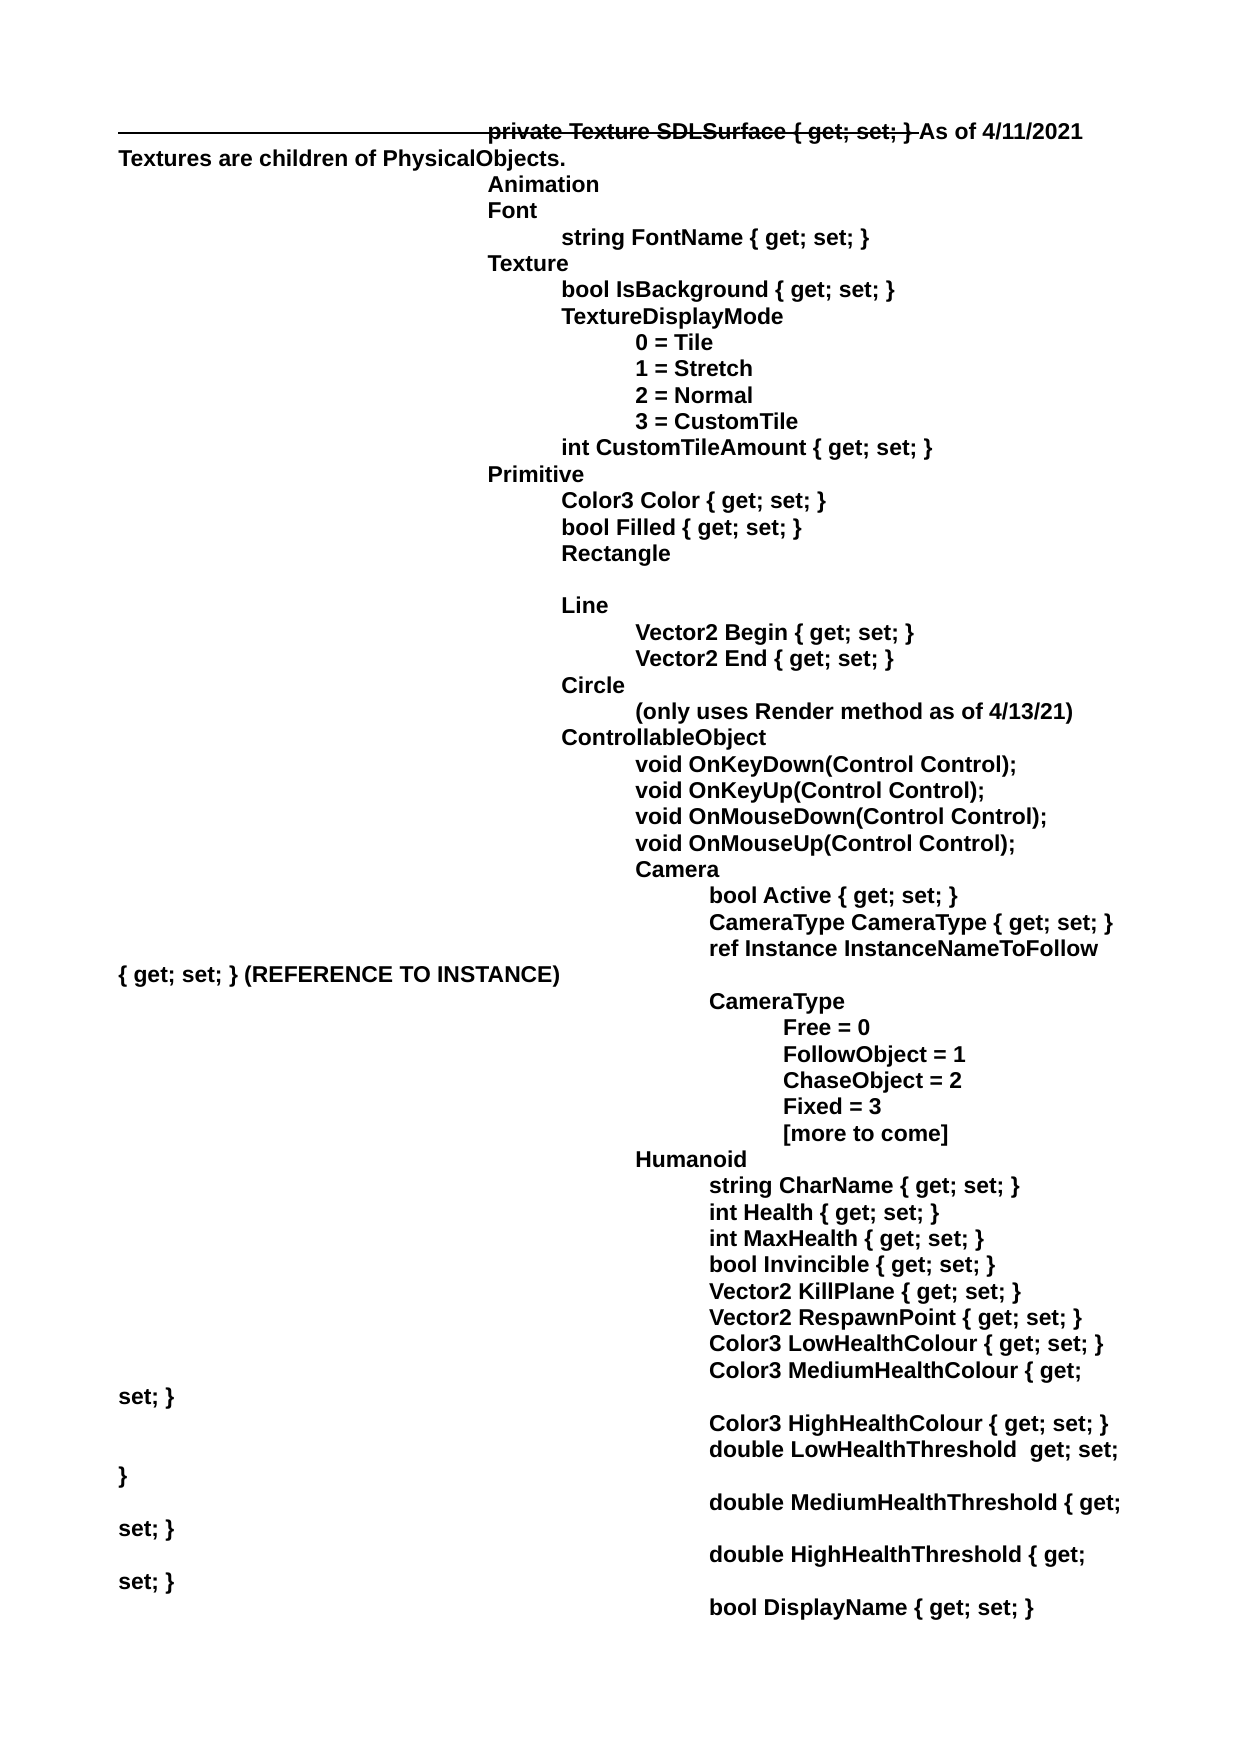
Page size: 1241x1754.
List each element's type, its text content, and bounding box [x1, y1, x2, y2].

text Camera [118, 856, 1122, 882]
text CameraType CameraType { get; set; } [118, 909, 1122, 935]
text bool Invincible { get; set; } [118, 1251, 1122, 1278]
text Color3 MediumHealthColour { get; set; } [118, 1357, 1122, 1409]
text bool Filled { get; set; } [118, 513, 1122, 540]
text ControllableObject [118, 724, 1122, 751]
text ref Instance InstanceNameToFollow { get; set; } (REFERENCE TO INSTANCE) [118, 935, 1122, 988]
text Color3 HighHealthColour { get; set; } [118, 1409, 1122, 1436]
text (only uses Render method as of 4/13/21) [118, 698, 1122, 724]
text void OnMouseDown(Control Control); [118, 803, 1122, 830]
text int CustomTileAmount { get; set; } [118, 434, 1122, 461]
text 3 = CustomTile [118, 408, 1122, 434]
text Animation [118, 171, 1122, 197]
text ChaseObject = 2 [118, 1067, 1122, 1093]
text Line [118, 592, 1122, 619]
text TextureDisplayMode [118, 303, 1122, 329]
text void OnKeyDown(Control Control); [118, 751, 1122, 777]
text string FontName { get; set; } [118, 223, 1122, 250]
text double MediumHealthThreshold { get; set; } [118, 1488, 1122, 1541]
text Color3 Color { get; set; } [118, 487, 1122, 513]
text Humanoid [118, 1146, 1122, 1172]
text Texture [118, 250, 1122, 276]
text Free = 0 [118, 1014, 1122, 1041]
text 0 = Tile [118, 329, 1122, 355]
text bool Active { get; set; } [118, 882, 1122, 909]
text bool DisplayName { get; set; } [118, 1594, 1122, 1620]
text CameraType [118, 988, 1122, 1014]
text FollowObject = 1 [118, 1041, 1122, 1067]
text Rectangle [118, 540, 1122, 566]
text private Texture SDLSurface { get; set; } As of 4/11/2021 Textures are children of PhysicalObjects. [118, 118, 1122, 171]
text 1 = Stretch [118, 355, 1122, 382]
text Vector2 RespawnPoint { get; set; } [118, 1304, 1122, 1330]
text int MaxHealth { get; set; } [118, 1225, 1122, 1251]
text Font [118, 197, 1122, 223]
text void OnKeyUp(Control Control); [118, 777, 1122, 803]
text string CharName { get; set; } [118, 1172, 1122, 1199]
text int Health { get; set; } [118, 1199, 1122, 1225]
text Vector2 KillPlane { get; set; } [118, 1278, 1122, 1304]
text double LowHealthThreshold get; set; } [118, 1436, 1122, 1488]
text 2 = Normal [118, 382, 1122, 408]
text bool IsBackground { get; set; } [118, 276, 1122, 303]
text Circle [118, 672, 1122, 698]
text [more to come] [118, 1119, 1122, 1146]
text Color3 LowHealthColour { get; set; } [118, 1330, 1122, 1357]
text Vector2 Begin { get; set; } [118, 619, 1122, 645]
text Primitive [118, 461, 1122, 487]
text double HighHealthThreshold { get; set; } [118, 1541, 1122, 1594]
text void OnMouseUp(Control Control); [118, 830, 1122, 856]
text Vector2 End { get; set; } [118, 645, 1122, 672]
text Fixed = 3 [118, 1093, 1122, 1119]
